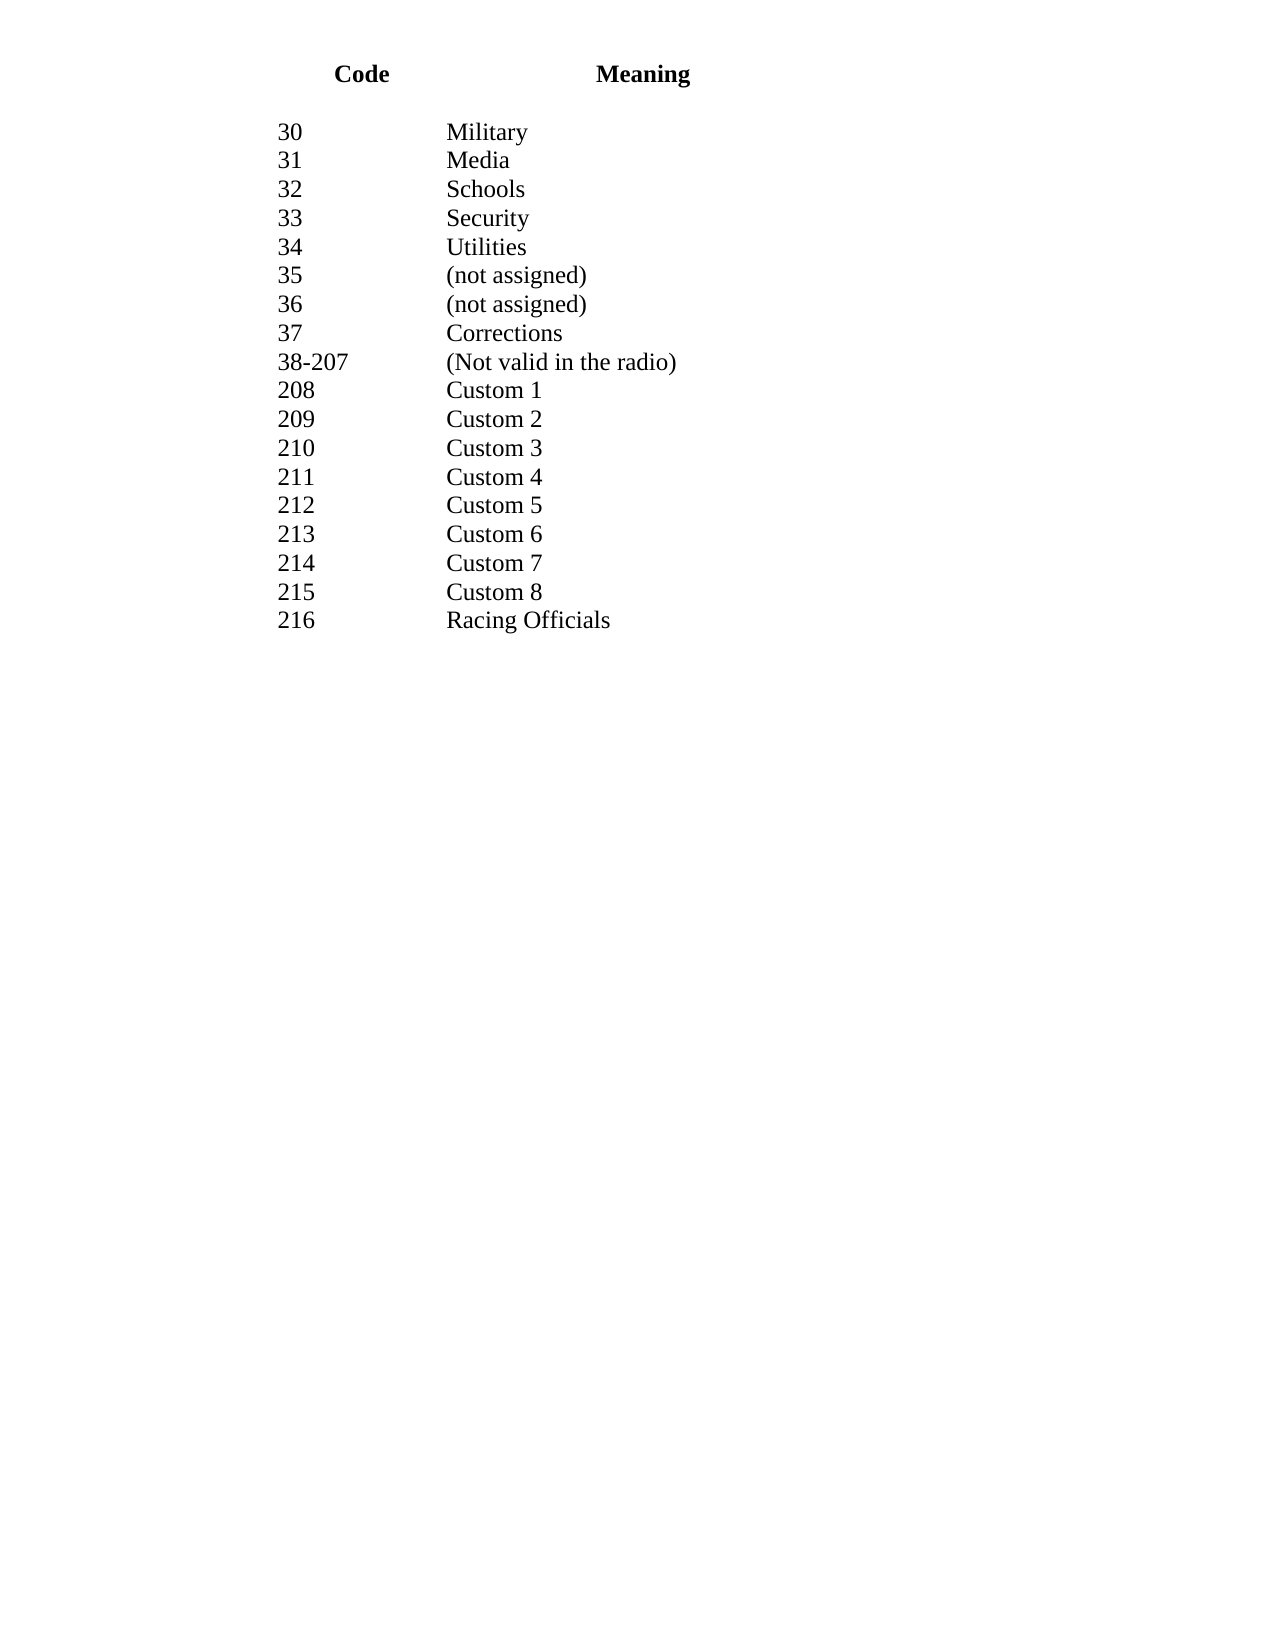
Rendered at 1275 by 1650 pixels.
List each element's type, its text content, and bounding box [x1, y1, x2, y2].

table_cell Custom 6 [446, 519, 840, 548]
table_cell 208 [278, 375, 446, 404]
table_cell 35 [278, 260, 446, 289]
table_cell (Not valid in the radio) [446, 347, 840, 375]
table_cell Corrections [446, 318, 840, 347]
table_cell 34 [278, 232, 446, 260]
table_cell Utilities [446, 232, 840, 260]
table_cell Schools [446, 174, 840, 203]
table_cell Racing Officials [446, 605, 840, 634]
table_cell Custom 3 [446, 433, 840, 462]
table_cell Custom 5 [446, 490, 840, 519]
table_cell (not assigned) [446, 260, 840, 289]
table_cell 33 [278, 203, 446, 232]
table_cell Custom 8 [446, 577, 840, 605]
table_cell 215 [278, 577, 446, 605]
table_cell 213 [278, 519, 446, 548]
table_cell Custom 4 [446, 462, 840, 490]
table_cell 38-207 [278, 347, 446, 375]
table_cell Security [446, 203, 840, 232]
table_cell 212 [278, 490, 446, 519]
table_cell 30 [278, 117, 446, 145]
table_cell 209 [278, 404, 446, 433]
table_cell 214 [278, 548, 446, 577]
table_cell Custom 1 [446, 375, 840, 404]
table_cell Military [446, 117, 840, 145]
table_cell 216 [278, 605, 446, 634]
table_cell 32 [278, 174, 446, 203]
table_cell 31 [278, 145, 446, 174]
table_header Meaning [446, 59, 840, 117]
table_cell (not assigned) [446, 289, 840, 318]
table_cell 37 [278, 318, 446, 347]
table_cell Custom 2 [446, 404, 840, 433]
table_header Code [278, 59, 446, 117]
table_cell 210 [278, 433, 446, 462]
table_cell Media [446, 145, 840, 174]
table_cell Custom 7 [446, 548, 840, 577]
table_cell 36 [278, 289, 446, 318]
table_cell 211 [278, 462, 446, 490]
